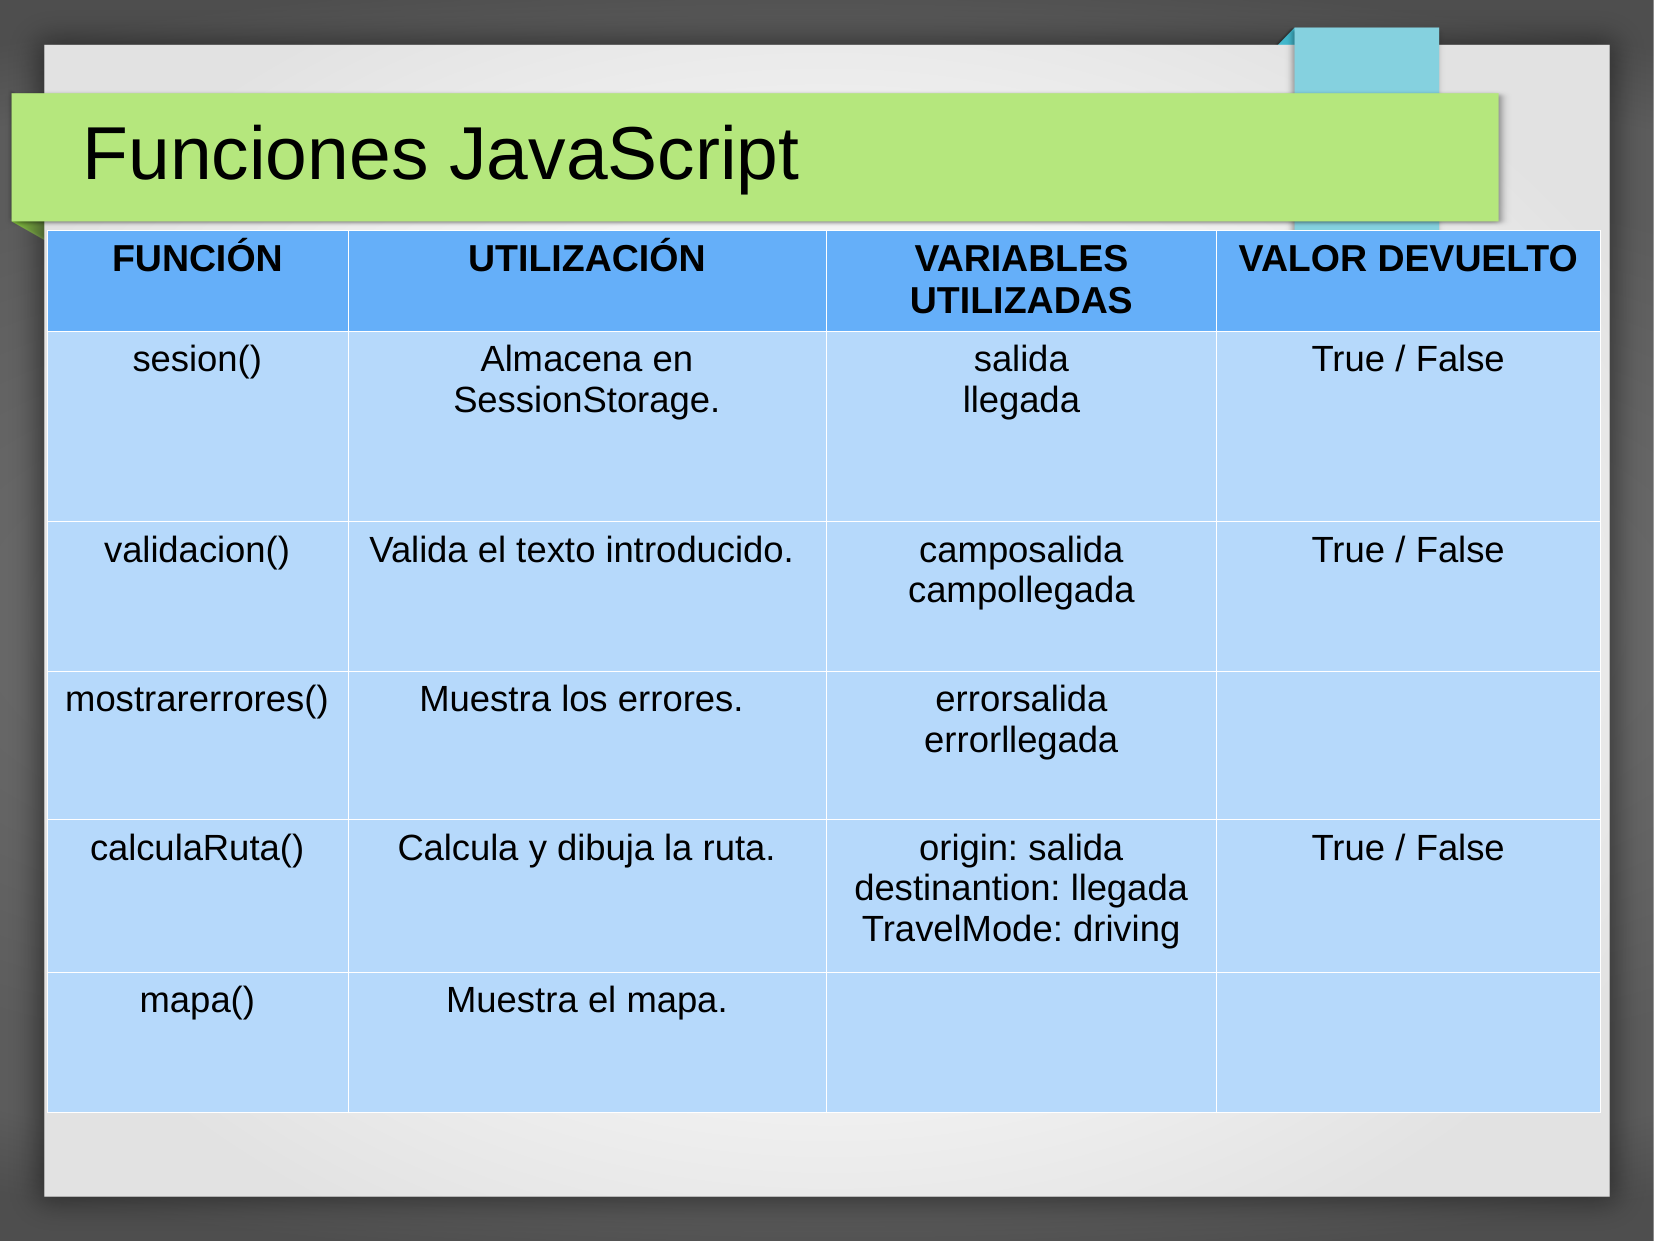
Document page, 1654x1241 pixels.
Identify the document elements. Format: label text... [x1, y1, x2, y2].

table_cell Muestra los errores. [349, 672, 826, 819]
table_cell Almacena en SessionStorage. [349, 332, 826, 521]
title Funciones JavaScript [82, 94, 1264, 213]
table_header FUNCIÓN [48, 231, 348, 331]
table_header UTILIZACIÓN [349, 231, 826, 331]
table_cell Valida el texto introducido. [349, 522, 826, 671]
table_cell [1217, 973, 1600, 1112]
picture [0, 0, 1654, 1241]
table_cell origin: salida destinantion: llegada TravelMode: driving [827, 820, 1216, 972]
table_cell Muestra el mapa. [349, 973, 826, 1112]
table_cell True / False [1217, 820, 1600, 972]
table_cell camposalida campollegada [827, 522, 1216, 671]
table_header VALOR DEVUELTO [1217, 231, 1600, 331]
table_cell sesion() [48, 332, 348, 521]
table_cell Calcula y dibuja la ruta. [349, 820, 826, 972]
table_cell mapa() [48, 973, 348, 1112]
table_cell [1217, 672, 1600, 819]
table_header VARIABLES UTILIZADAS [827, 231, 1216, 331]
table_cell salida llegada [827, 332, 1216, 521]
table_cell validacion() [48, 522, 348, 671]
table_cell [827, 973, 1216, 1112]
table_cell mostrarerrores() [48, 672, 348, 819]
table_cell True / False [1217, 332, 1600, 521]
table_cell errorsalida errorllegada [827, 672, 1216, 819]
table_cell True / False [1217, 522, 1600, 671]
table_cell calculaRuta() [48, 820, 348, 972]
